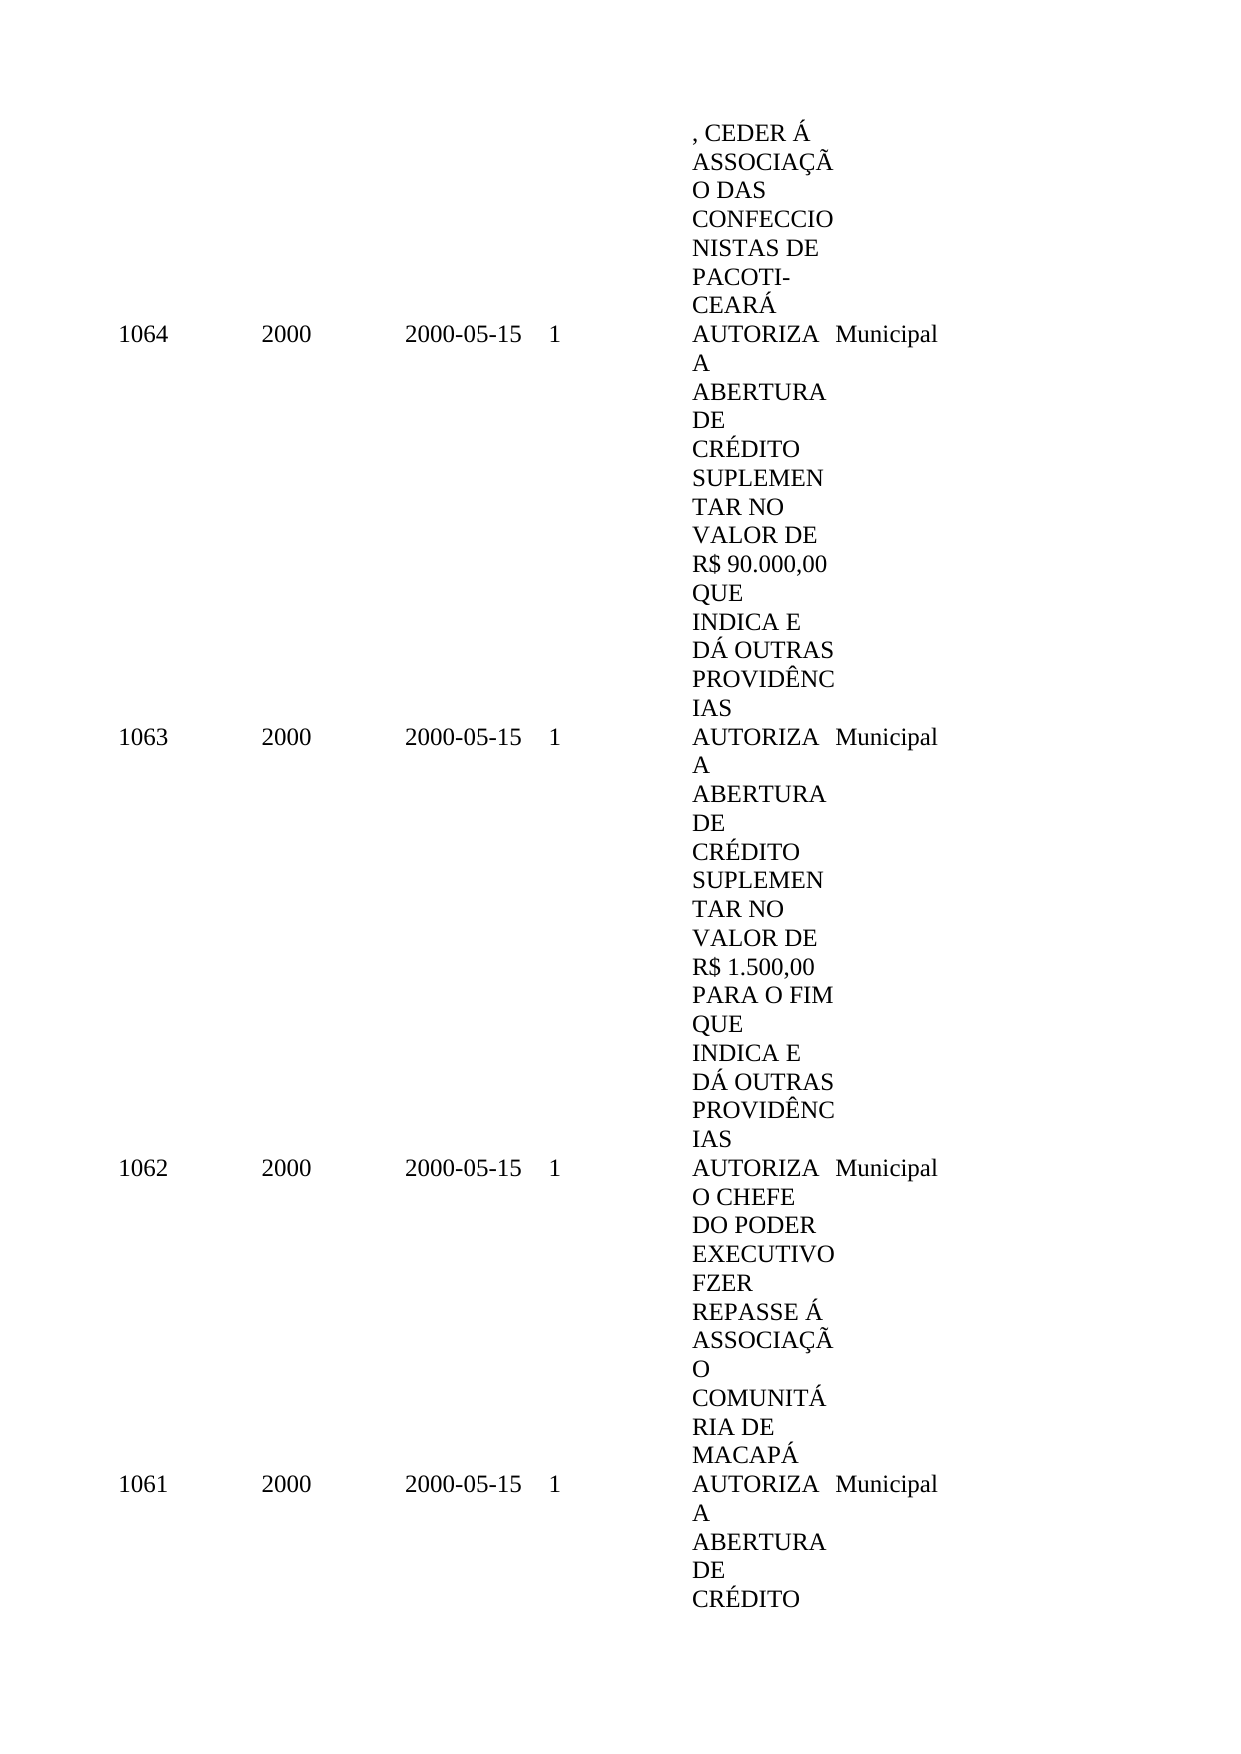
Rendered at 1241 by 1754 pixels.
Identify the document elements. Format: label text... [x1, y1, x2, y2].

table_cell 2000 [261, 722, 405, 1153]
table_cell 2000-05-15 [405, 1469, 548, 1613]
table_cell 2000-05-15 [405, 722, 548, 1153]
table_cell , CEDER Á ASSOCIAÇÃO DAS CONFECCIONISTAS DE PACOTI- CEARÁ [692, 118, 835, 319]
table_cell 1063 [118, 722, 261, 1153]
table_cell 1 [548, 722, 692, 1153]
table_cell AUTORIZA A ABERTURA DE CRÉDITO [692, 1469, 835, 1613]
table_cell 1 [548, 319, 692, 722]
table_cell AUTORIZA A ABERTURA DE CRÉDITO SUPLEMENTAR NO VALOR DE R$ 1.500,00 PARA O FIM QUE INDICA E DÁ OUTRAS PROVIDÊNCIAS [692, 722, 835, 1153]
table_cell 1 [548, 1469, 692, 1613]
table_cell 1061 [118, 1469, 261, 1613]
table_cell [835, 118, 979, 319]
table_cell 2000-05-15 [405, 319, 548, 722]
table_cell 2000 [261, 1469, 405, 1613]
table_cell 1064 [118, 319, 261, 722]
table_cell Municipal [835, 722, 979, 1153]
table_cell Municipal [835, 1153, 979, 1469]
table_cell [405, 118, 548, 319]
table_cell 1062 [118, 1153, 261, 1469]
table_cell [979, 722, 1122, 1153]
table_cell [979, 1469, 1122, 1613]
table_cell 2000 [261, 1153, 405, 1469]
table_cell [979, 319, 1122, 722]
table_cell 2000 [261, 319, 405, 722]
table_cell [548, 118, 692, 319]
table_cell [118, 118, 261, 319]
table_cell Municipal [835, 319, 979, 722]
table_cell [979, 118, 1122, 319]
table_cell 2000-05-15 [405, 1153, 548, 1469]
table_cell 1 [548, 1153, 692, 1469]
table_cell Municipal [835, 1469, 979, 1613]
table_cell AUTORIZA O CHEFE DO PODER EXECUTIVO FZER REPASSE Á ASSOCIAÇÃO COMUNITÁRIA DE MACAPÁ [692, 1153, 835, 1469]
table_cell [261, 118, 405, 319]
table_cell AUTORIZA A ABERTURA DE CRÉDITO SUPLEMENTAR NO VALOR DE R$ 90.000,00 QUE INDICA E DÁ OUTRAS PROVIDÊNCIAS [692, 319, 835, 722]
table_cell [979, 1153, 1122, 1469]
